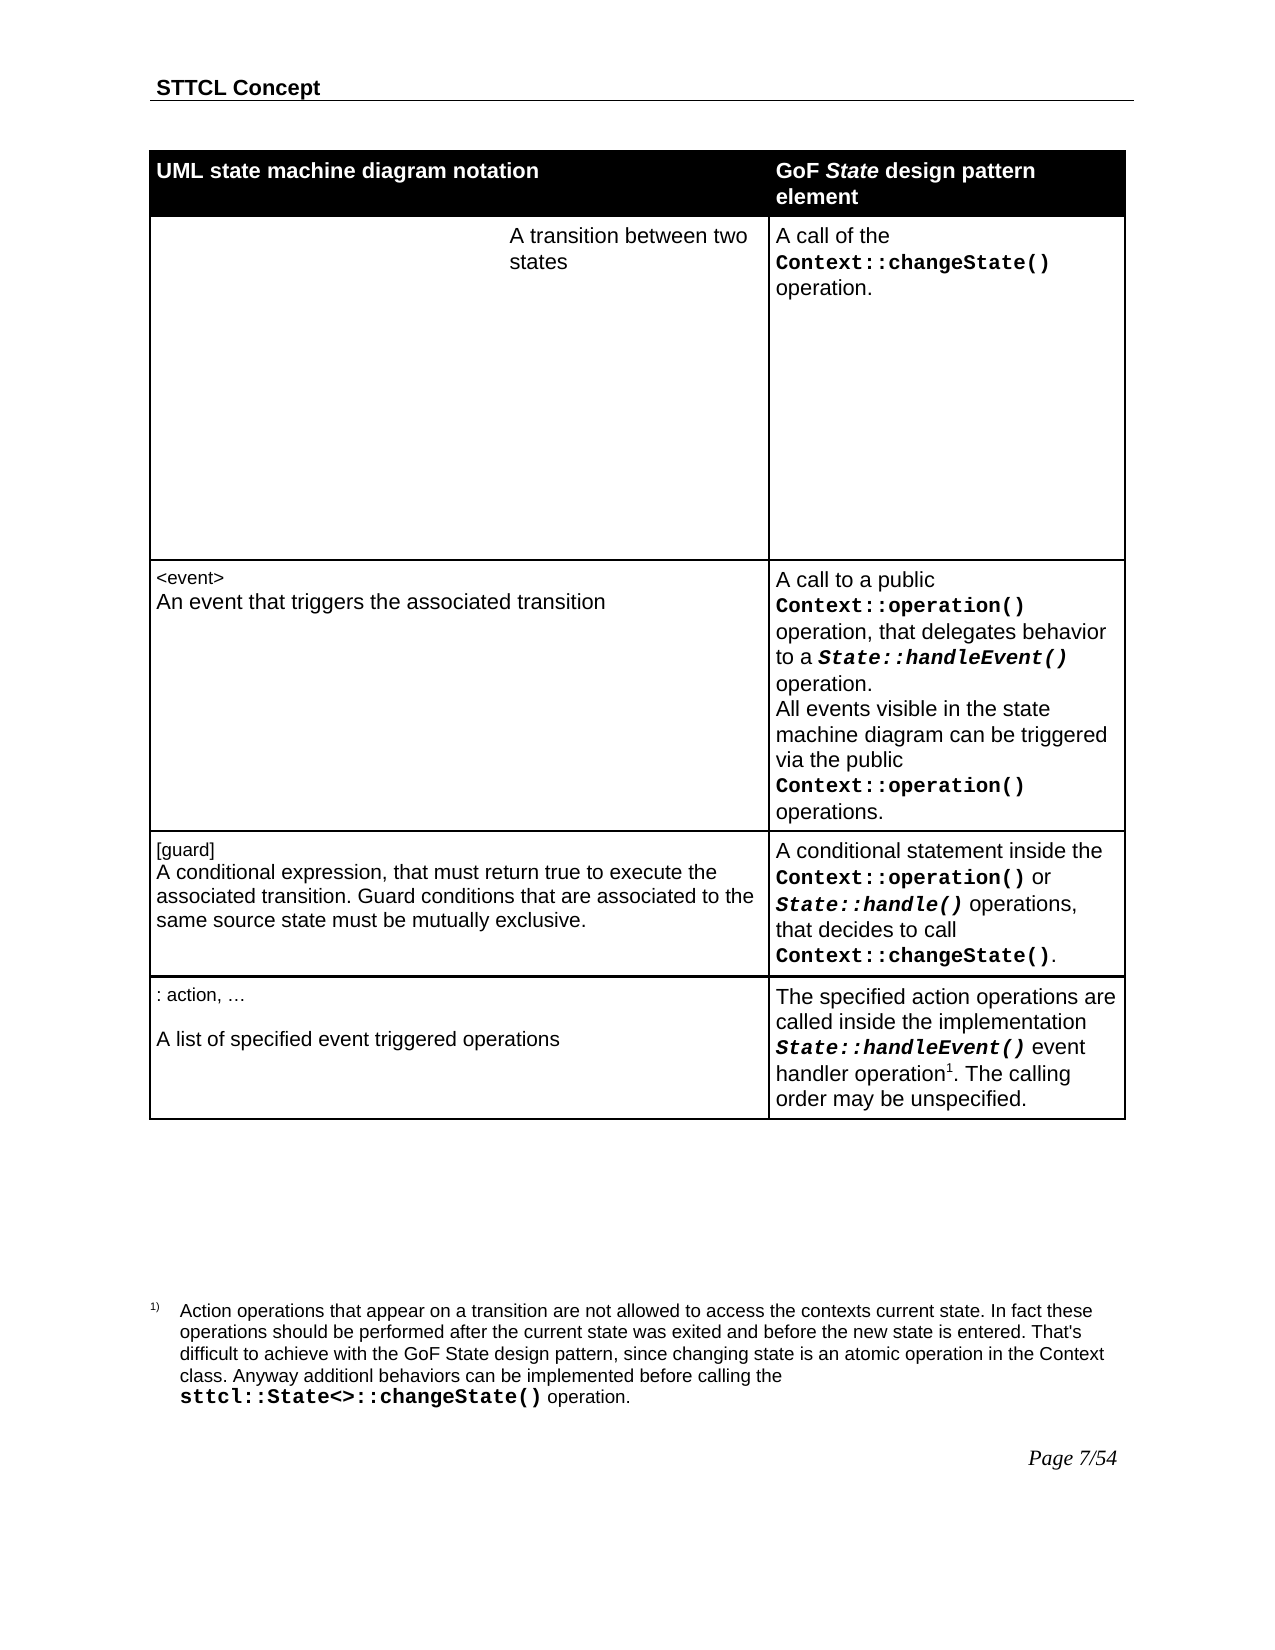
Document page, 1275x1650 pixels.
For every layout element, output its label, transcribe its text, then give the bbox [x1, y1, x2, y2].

table_cell <event> An event that triggers the associated transition [151, 561, 768, 830]
table_cell The specified action operations are called inside the implementation State::handleEvent() event handler operation. The calling order may be unspecified. [770, 978, 1124, 1118]
table_cell A conditional statement inside the Context::operation() or State::handle() operations, that decides to call Context::changeState(). [770, 832, 1124, 975]
table_cell A transition between two states [151, 217, 768, 559]
table_cell A call of the Context::changeState() operation. [770, 217, 1124, 559]
table_cell [guard] A conditional expression, that must return true to execute the associated transition. Guard conditions that are associated to the same source state must be mutually exclusive. [151, 832, 768, 975]
table_header GoF State design pattern element [770, 152, 1124, 215]
table_header UML state machine diagram notation [151, 152, 768, 215]
table_cell : action, … A list of specified event triggered operations [151, 978, 768, 1118]
table_cell A call to a public Context::operation() operation, that delegates behavior to a State::handleEvent() operation. All events visible in the state machine diagram can be triggered via the public Context::operation() operations. [770, 561, 1124, 830]
